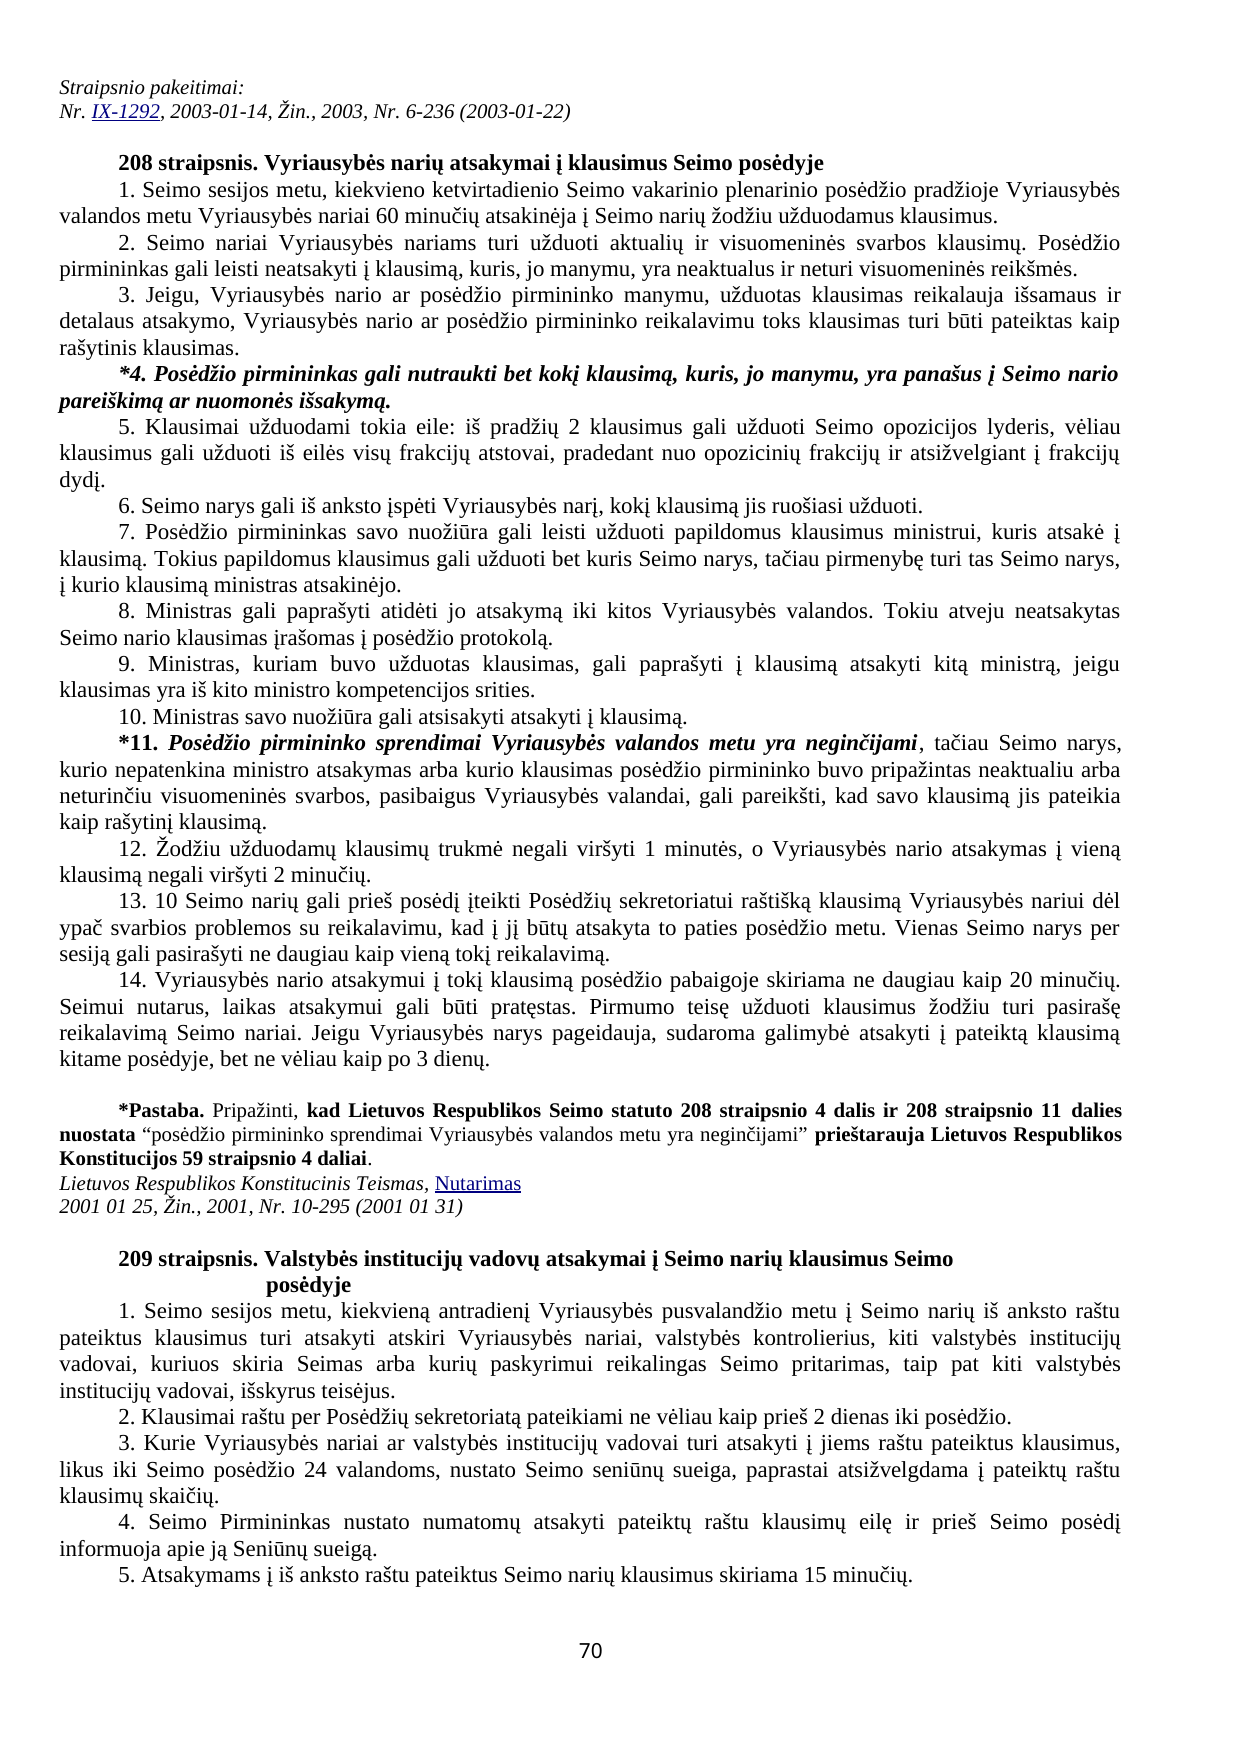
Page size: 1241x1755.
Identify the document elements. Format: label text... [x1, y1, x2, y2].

text 6. Seimo narys gali iš anksto įspėti Vyriausybės narį, kokį klausimą jis ruošiasi užduoti. [59, 492, 1122, 518]
text posėdyje [266, 1271, 1122, 1298]
text 7. Posėdžio pirmininkas savo nuožiūra gali leisti užduoti papildomus klausimus ministrui, kuris atsakė į klausimą. Tokius papildomus klausimus gali užduoti bet kuris Seimo narys, tačiau pirmenybę turi tas Seimo narys, į kurio klausimą ministras atsakinėjo. [59, 518, 1122, 597]
text 10. Ministras savo nuožiūra gali atsisakyti atsakyti į klausimą. [59, 703, 1122, 729]
text *Pastaba. Pripažinti, kad Lietuvos Respublikos Seimo statuto 208 straipsnio 4 dalis ir 208 straipsnio 11 dalies nuostata “posėdžio pirmininko sprendimai Vyriausybės valandos metu yra neginčijami” prieštarauja Lietuvos Respublikos Konstitucijos 59 straipsnio 4 daliai. [59, 1098, 1122, 1170]
text 2. Klausimai raštu per Posėdžių sekretoriatą pateikiami ne vėliau kaip prieš 2 dienas iki posėdžio. [59, 1403, 1122, 1429]
text 14. Vyriausybės nario atsakymui į tokį klausimą posėdžio pabaigoje skiriama ne daugiau kaip 20 minučių. Seimui nutarus, laikas atsakymui gali būti pratęstas. Pirmumo teisę užduoti klausimus žodžiu turi pasirašę reikalavimą Seimo nariai. Jeigu Vyriausybės narys pageidauja, sudaroma galimybė atsakyti į pateiktą klausimą kitame posėdyje, bet ne vėliau kaip po 3 dienų. [59, 966, 1122, 1072]
text 13. 10 Seimo narių gali prieš posėdį įteikti Posėdžių sekretoriatui raštišką klausimą Vyriausybės nariui dėl ypač svarbios problemos su reikalavimu, kad į jį būtų atsakyta to paties posėdžio metu. Vienas Seimo narys per sesiją gali pasirašyti ne daugiau kaip vieną tokį reikalavimą. [59, 887, 1122, 966]
text 5. Klausimai užduodami tokia eile: iš pradžių 2 klausimus gali užduoti Seimo opozicijos lyderis, vėliau klausimus gali užduoti iš eilės visų frakcijų atstovai, pradedant nuo opozicinių frakcijų ir atsižvelgiant į frakcijų dydį. [59, 413, 1122, 492]
text Lietuvos Respublikos Konstitucinis Teismas, Nutarimas [59, 1170, 1122, 1194]
text 1. Seimo sesijos metu, kiekvieno ketvirtadienio Seimo vakarinio plenarinio posėdžio pradžioje Vyriausybės valandos metu Vyriausybės nariai 60 minučių atsakinėja į Seimo narių žodžiu užduodamus klausimus. [59, 176, 1122, 228]
text *11. Posėdžio pirmininko sprendimai Vyriausybės valandos metu yra neginčijami, tačiau Seimo narys, kurio nepatenkina ministro atsakymas arba kurio klausimas posėdžio pirmininko buvo pripažintas neaktualiu arba neturinčiu visuomeninės svarbos, pasibaigus Vyriausybės valandai, gali pareikšti, kad savo klausimą jis pateikia kaip rašytinį klausimą. [59, 729, 1122, 835]
text 12. Žodžiu užduodamų klausimų trukmė negali viršyti 1 minutės, o Vyriausybės nario atsakymas į vieną klausimą negali viršyti 2 minučių. [59, 835, 1122, 887]
text Straipsnio pakeitimai: [59, 75, 1122, 99]
text 2001 01 25, Žin., 2001, Nr. 10-295 (2001 01 31) [59, 1194, 1122, 1218]
text Nr. IX-1292, 2003-01-14, Žin., 2003, Nr. 6-236 (2003-01-22) [59, 99, 1122, 123]
text 208 straipsnis. Vyriausybės narių atsakymai į klausimus Seimo posėdyje [59, 149, 1122, 176]
text 1. Seimo sesijos metu, kiekvieną antradienį Vyriausybės pusvalandžio metu į Seimo narių iš anksto raštu pateiktus klausimus turi atsakyti atskiri Vyriausybės nariai, valstybės kontrolierius, kiti valstybės institucijų vadovai, kuriuos skiria Seimas arba kurių paskyrimui reikalingas Seimo pritarimas, taip pat kiti valstybės institucijų vadovai, išskyrus teisėjus. [59, 1298, 1122, 1403]
text 5. Atsakymams į iš anksto raštu pateiktus Seimo narių klausimus skiriama 15 minučių. [59, 1561, 1122, 1587]
text 209 straipsnis. Valstybės institucijų vadovų atsakymai į Seimo narių klausimus Seimo [118, 1245, 1122, 1271]
text 4. Seimo Pirmininkas nustato numatomų atsakyti pateiktų raštu klausimų eilę ir prieš Seimo posėdį informuoja apie ją Seniūnų sueigą. [59, 1508, 1122, 1561]
text 9. Ministras, kuriam buvo užduotas klausimas, gali paprašyti į klausimą atsakyti kitą ministrą, jeigu klausimas yra iš kito ministro kompetencijos srities. [59, 650, 1122, 703]
text *4. Posėdžio pirmininkas gali nutraukti bet kokį klausimą, kuris, jo manymu, yra panašus į Seimo nario pareiškimą ar nuomonės išsakymą. [59, 360, 1122, 413]
text 3. Jeigu, Vyriausybės nario ar posėdžio pirmininko manymu, užduotas klausimas reikalauja išsamaus ir detalaus atsakymo, Vyriausybės nario ar posėdžio pirmininko reikalavimu toks klausimas turi būti pateiktas kaip rašytinis klausimas. [59, 281, 1122, 360]
text 8. Ministras gali paprašyti atidėti jo atsakymą iki kitos Vyriausybės valandos. Tokiu atveju neatsakytas Seimo nario klausimas įrašomas į posėdžio protokolą. [59, 597, 1122, 650]
text 3. Kurie Vyriausybės nariai ar valstybės institucijų vadovai turi atsakyti į jiems raštu pateiktus klausimus, likus iki Seimo posėdžio 24 valandoms, nustato Seimo seniūnų sueiga, paprastai atsižvelgdama į pateiktų raštu klausimų skaičių. [59, 1429, 1122, 1508]
text 2. Seimo nariai Vyriausybės nariams turi užduoti aktualių ir visuomeninės svarbos klausimų. Posėdžio pirmininkas gali leisti neatsakyti į klausimą, kuris, jo manymu, yra neaktualus ir neturi visuomeninės reikšmės. [59, 228, 1122, 281]
